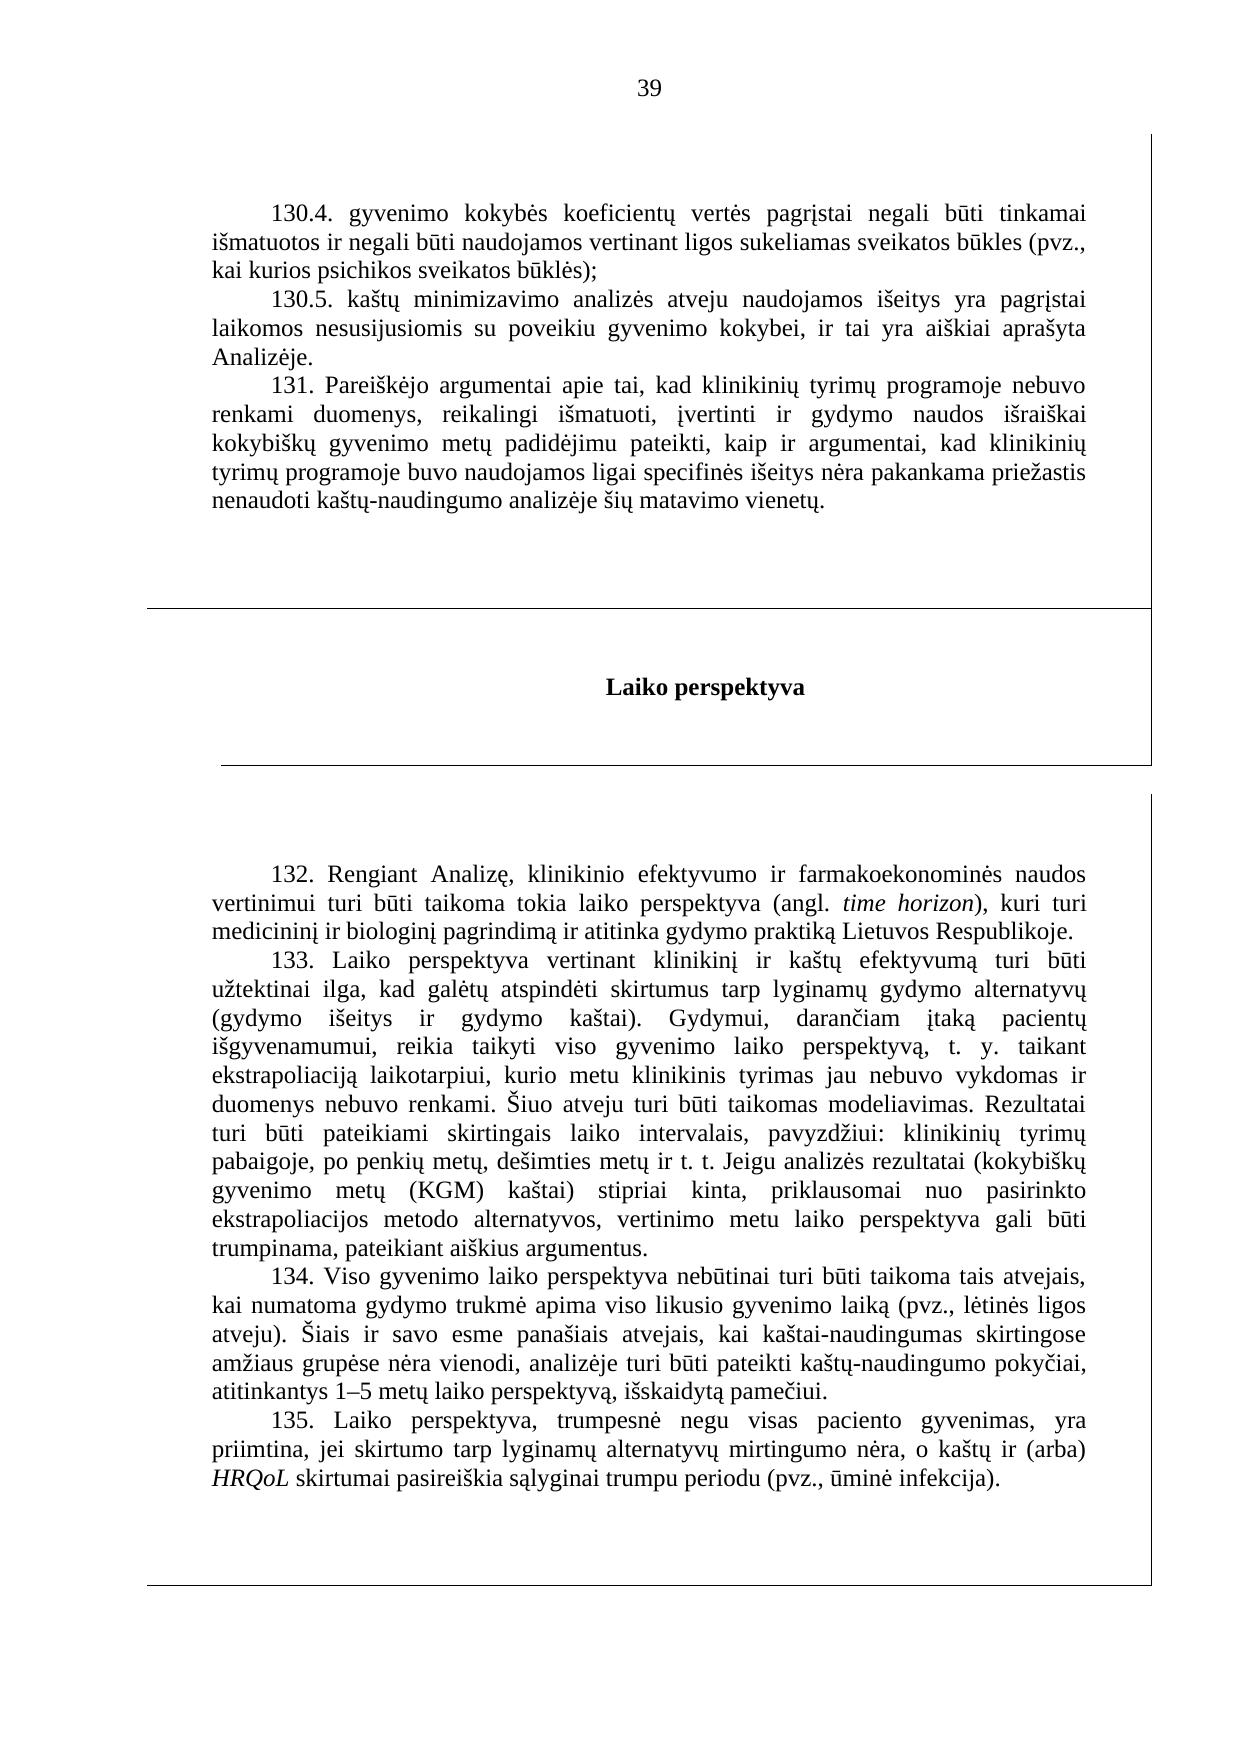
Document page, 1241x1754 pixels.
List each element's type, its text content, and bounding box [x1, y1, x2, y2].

subtitle Laiko perspektyva [221, 608, 1151, 765]
text 135. Laiko perspektyva, trumpesnė negu visas paciento gyvenimas, yra priimtina, jei skirtumo tarp lyginamų alternatyvų mirtingumo nėra, o kaštų ir (arba) HRQoL skirtumai pasireiškia sąlyginai trumpu periodu (pvz., ūminė infekcija). [147, 1405, 1151, 1491]
text 133. Laiko perspektyva vertinant klinikinį ir kaštų efektyvumą turi būti užtektinai ilga, kad galėtų atspindėti skirtumus tarp lyginamų gydymo alternatyvų (gydymo išeitys ir gydymo kaštai). Gydymui, darančiam įtaką pacientų išgyvenamumui, reikia taikyti viso gyvenimo laiko perspektyvą, t. y. taikant ekstrapoliaciją laikotarpiui, kurio metu klinikinis tyrimas jau nebuvo vykdomas ir duomenys nebuvo renkami. Šiuo atveju turi būti taikomas modeliavimas. Rezultatai turi būti pateikiami skirtingais laiko intervalais, pavyzdžiui: klinikinių tyrimų pabaigoje, po penkių metų, dešimties metų ir t. t. Jeigu analizės rezultatai (kokybiškų gyvenimo metų (KGM) kaštai) stipriai kinta, priklausomai nuo pasirinkto ekstrapoliacijos metodo alternatyvos, vertinimo metu laiko perspektyva gali būti trumpinama, pateikiant aiškius argumentus. [147, 945, 1151, 1261]
text 134. Viso gyvenimo laiko perspektyva nebūtinai turi būti taikoma tais atvejais, kai numatoma gydymo trukmė apima viso likusio gyvenimo laiką (pvz., lėtinės ligos atveju). Šiais ir savo esme panašiais atvejais, kai kaštai-naudingumas skirtingose amžiaus grupėse nėra vienodi, analizėje turi būti pateikti kaštų-naudingumo pokyčiai, atitinkantys 1–5 metų laiko perspektyvą, išskaidytą pamečiui. [147, 1261, 1151, 1405]
text 131. Pareiškėjo argumentai apie tai, kad klinikinių tyrimų programoje nebuvo renkami duomenys, reikalingi išmatuoti, įvertinti ir gydymo naudos išraiškai kokybiškų gyvenimo metų padidėjimu pateikti, kaip ir argumentai, kad klinikinių tyrimų programoje buvo naudojamos ligai specifinės išeitys nėra pakankama priežastis nenaudoti kaštų-naudingumo analizėje šių matavimo vienetų. [147, 371, 1151, 514]
text 130.4. gyvenimo kokybės koeficientų vertės pagrįstai negali būti tinkamai išmatuotos ir negali būti naudojamos vertinant ligos sukeliamas sveikatos būkles (pvz., kai kurios psichikos sveikatos būklės); [147, 133, 1152, 284]
text 132. Rengiant Analizę, klinikinio efektyvumo ir farmakoekonominės naudos vertinimui turi būti taikoma tokia laiko perspektyva (angl. time horizon), kuri turi medicininį ir biologinį pagrindimą ir atitinka gydymo praktiką Lietuvos Respublikoje. [147, 794, 1151, 945]
text 130.5. kaštų minimizavimo analizės atveju naudojamos išeitys yra pagrįstai laikomos nesusijusiomis su poveikiu gyvenimo kokybei, ir tai yra aiškiai aprašyta Analizėje. [147, 284, 1151, 371]
